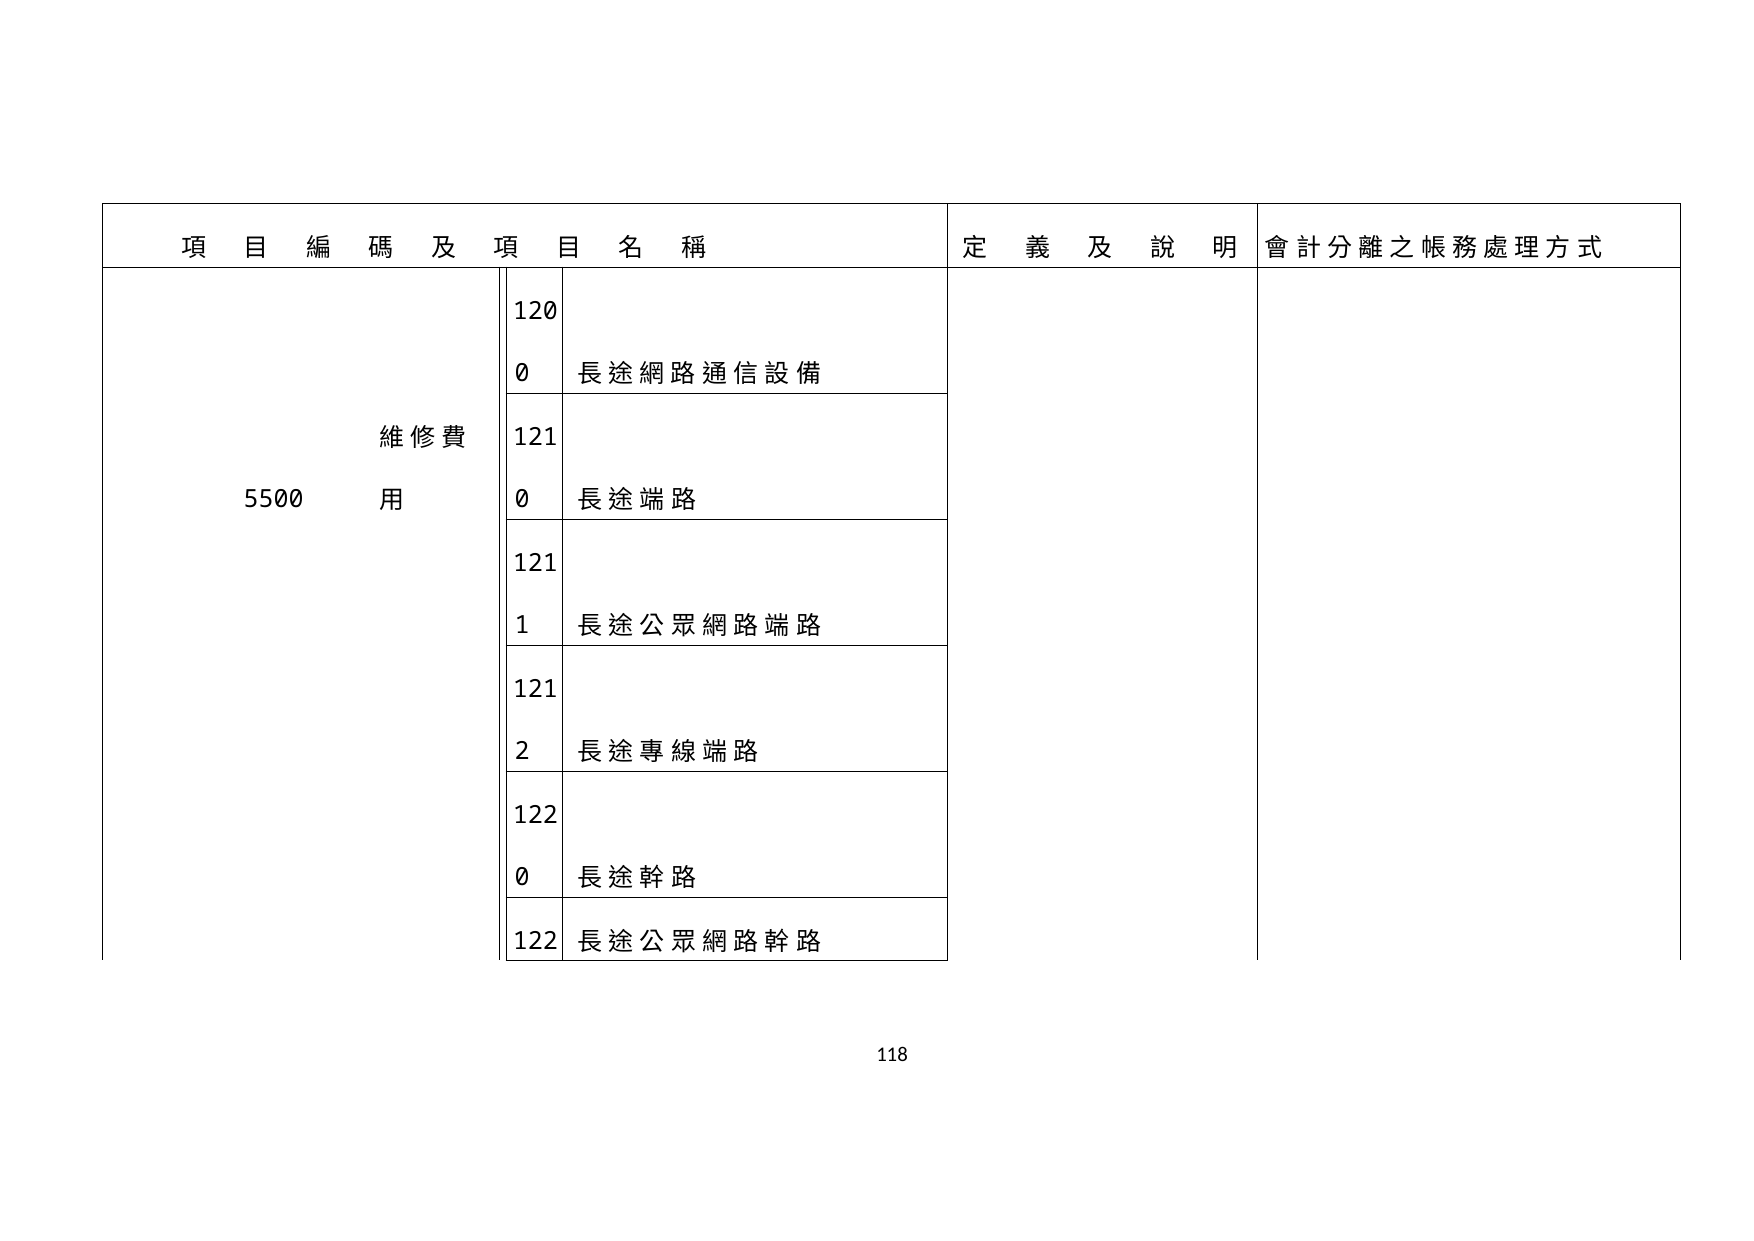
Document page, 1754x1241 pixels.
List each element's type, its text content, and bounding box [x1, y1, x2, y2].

table_cell 1220 [507, 772, 562, 897]
table_cell 長途幹路 [563, 772, 947, 897]
table_cell 122 [507, 898, 562, 960]
table_cell [948, 897, 1257, 960]
table_header 會計分離之帳務處理方式 [1258, 204, 1680, 267]
table_header 定 義 及 說 明 [948, 204, 1257, 267]
table_cell [371, 771, 499, 897]
table_cell [948, 771, 1257, 897]
table_cell 1211 [507, 520, 562, 645]
table_cell 長途公眾網路幹路 [563, 898, 947, 960]
table_cell [500, 519, 506, 645]
table_cell [103, 897, 371, 960]
table_cell [103, 645, 371, 771]
table_cell [948, 519, 1257, 645]
table_cell [103, 268, 371, 393]
table_cell [1258, 771, 1680, 897]
table_cell [500, 268, 506, 393]
table_header 項 目 編 碼 及 項 目 名 稱 [103, 204, 947, 267]
table_cell [500, 393, 506, 519]
table_cell [500, 645, 506, 771]
table_cell [1258, 645, 1680, 771]
table_cell [103, 771, 371, 897]
table_cell 1210 [507, 394, 562, 519]
table_cell [103, 519, 371, 645]
table_cell [1258, 393, 1680, 519]
table_cell [371, 645, 499, 771]
table_cell [371, 268, 499, 393]
table_cell 1212 [507, 646, 562, 771]
table_cell [500, 771, 506, 897]
table_cell [371, 519, 499, 645]
table_cell [948, 393, 1257, 519]
table_cell [371, 897, 499, 960]
table_cell [1258, 268, 1680, 393]
table_cell 5500 [103, 393, 371, 519]
table_cell [1258, 897, 1680, 960]
table_cell 長途網路通信設備 [563, 268, 947, 393]
table_cell 維修費用 [371, 393, 499, 519]
table_cell [948, 268, 1257, 393]
table_cell 長途端路 [563, 394, 947, 519]
table_cell 1200 [507, 268, 562, 393]
table_cell 長途專線端路 [563, 646, 947, 771]
table_cell [948, 645, 1257, 771]
table_cell [1258, 519, 1680, 645]
table_cell [500, 897, 506, 960]
table_cell 長途公眾網路端路 [563, 520, 947, 645]
